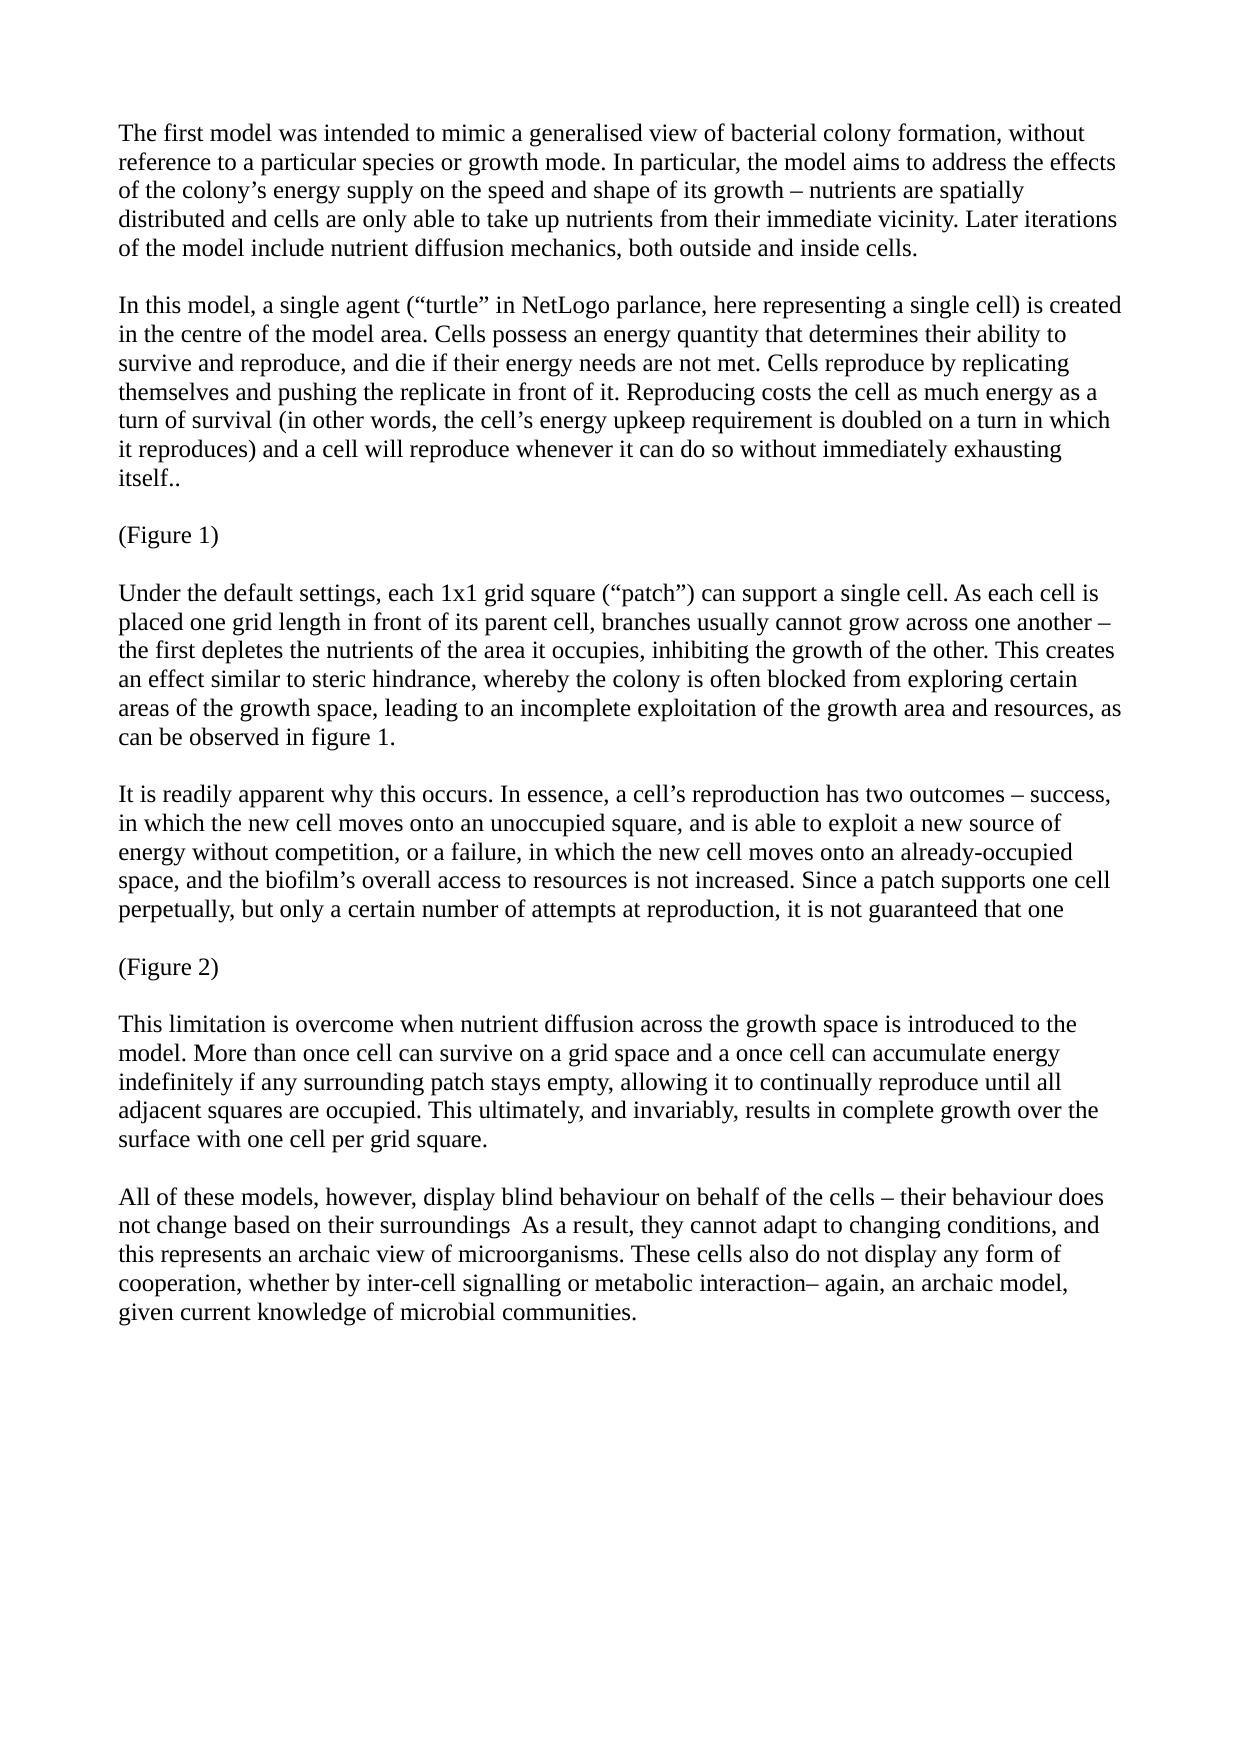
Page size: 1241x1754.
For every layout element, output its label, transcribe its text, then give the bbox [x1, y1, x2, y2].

text This limitation is overcome when nutrient diffusion across the growth space is introduced to the model. More than once cell can survive on a grid space and a once cell can accumulate energy indefinitely if any surrounding patch stays empty, allowing it to continually reproduce until all adjacent squares are occupied. This ultimately, and invariably, results in complete growth over the surface with one cell per grid square. [118, 1009, 1122, 1153]
text Under the default settings, each 1x1 grid square (“patch”) can support a single cell. As each cell is placed one grid length in front of its parent cell, branches usually cannot grow across one another – the first depletes the nutrients of the area it occupies, inhibiting the growth of the other. This creates an effect similar to steric hindrance, whereby the colony is often blocked from exploring certain areas of the growth space, leading to an incomplete exploitation of the growth area and resources, as can be observed in figure 1. [118, 578, 1122, 751]
text All of these models, however, display blind behaviour on behalf of the cells – their behaviour does not change based on their surroundings As a result, they cannot adapt to changing conditions, and this represents an archaic view of microorganisms. These cells also do not display any form of cooperation, whether by inter-cell signalling or metabolic interaction– again, an archaic model, given current knowledge of microbial communities. [118, 1182, 1122, 1326]
text (Figure 1) [118, 521, 1122, 549]
text (Figure 2) [118, 952, 1122, 981]
text The first model was intended to mimic a generalised view of bacterial colony formation, without reference to a particular species or growth mode. In particular, the model aims to address the effects of the colony’s energy supply on the speed and shape of its growth – nutrients are spatially distributed and cells are only able to take up nutrients from their immediate vicinity. Later iterations of the model include nutrient diffusion mechanics, both outside and inside cells. [118, 118, 1122, 262]
text It is readily apparent why this occurs. In essence, a cell’s reproduction has two outcomes – success, in which the new cell moves onto an unoccupied square, and is able to exploit a new source of energy without competition, or a failure, in which the new cell moves onto an already-occupied space, and the biofilm’s overall access to resources is not increased. Since a patch supports one cell perpetually, but only a certain number of attempts at reproduction, it is not guaranteed that one [118, 779, 1122, 923]
text In this model, a single agent (“turtle” in NetLogo parlance, here representing a single cell) is created in the centre of the model area. Cells possess an energy quantity that determines their ability to survive and reproduce, and die if their energy needs are not met. Cells reproduce by replicating themselves and pushing the replicate in front of it. Reproducing costs the cell as much energy as a turn of survival (in other words, the cell’s energy upkeep requirement is doubled on a turn in which it reproduces) and a cell will reproduce whenever it can do so without immediately exhausting itself.. [118, 291, 1122, 492]
